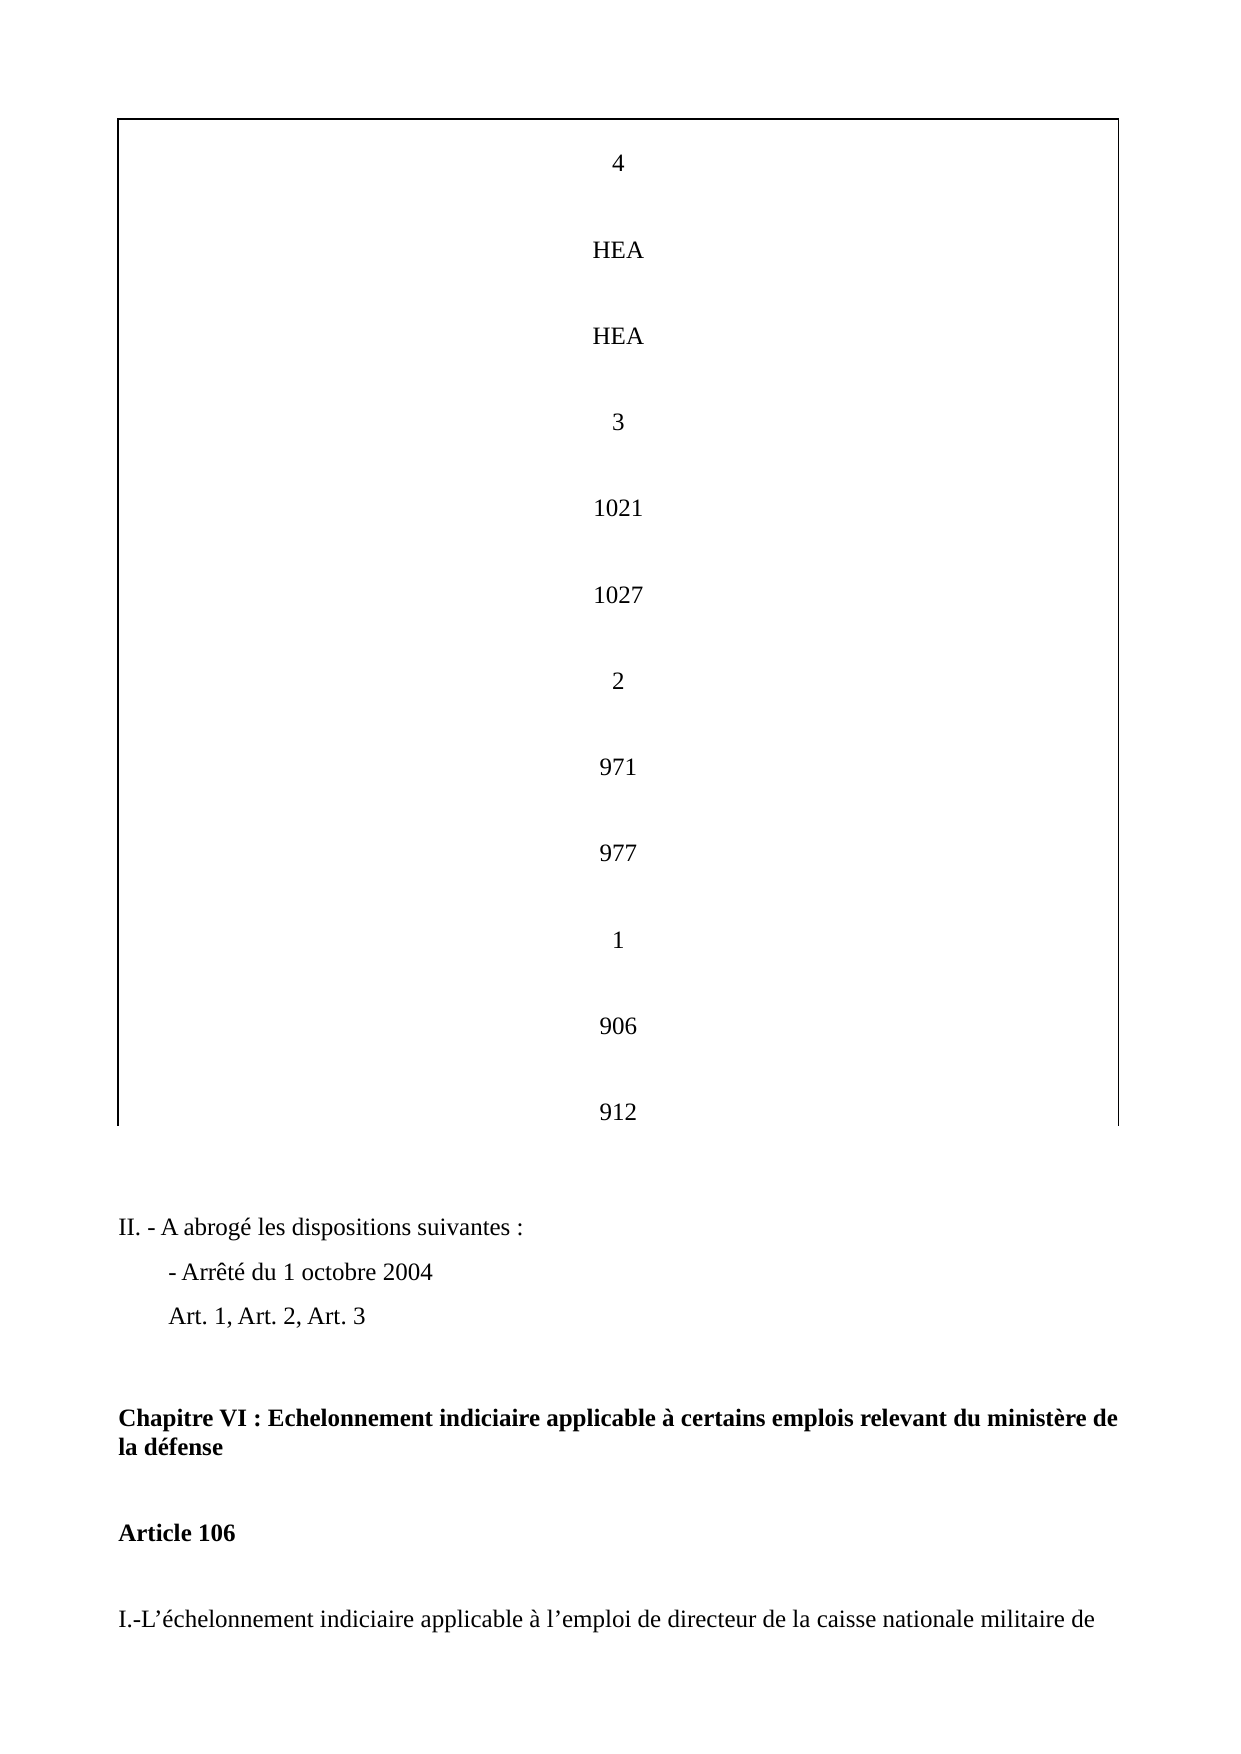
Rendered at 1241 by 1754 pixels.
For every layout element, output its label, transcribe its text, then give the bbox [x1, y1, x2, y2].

text Art. 1, Art. 2, Art. 3 [168, 1301, 1122, 1330]
text - Arrêté du 1 octobre 2004 [168, 1257, 1122, 1286]
text Article 106 [118, 1518, 1122, 1547]
text II. - A abrogé les dispositions suivantes : [118, 1212, 1122, 1241]
text Chapitre VI : Echelonnement indiciaire applicable à certains emplois relevant du ministère de la défense [118, 1403, 1122, 1461]
text I.-L’échelonnement indiciaire applicable à l’emploi de directeur de la caisse nationale militaire de [118, 1604, 1122, 1633]
table_header 4 HEA HEA 3 1021 1027 2 971 977 1 906 912 [119, 120, 1118, 1126]
